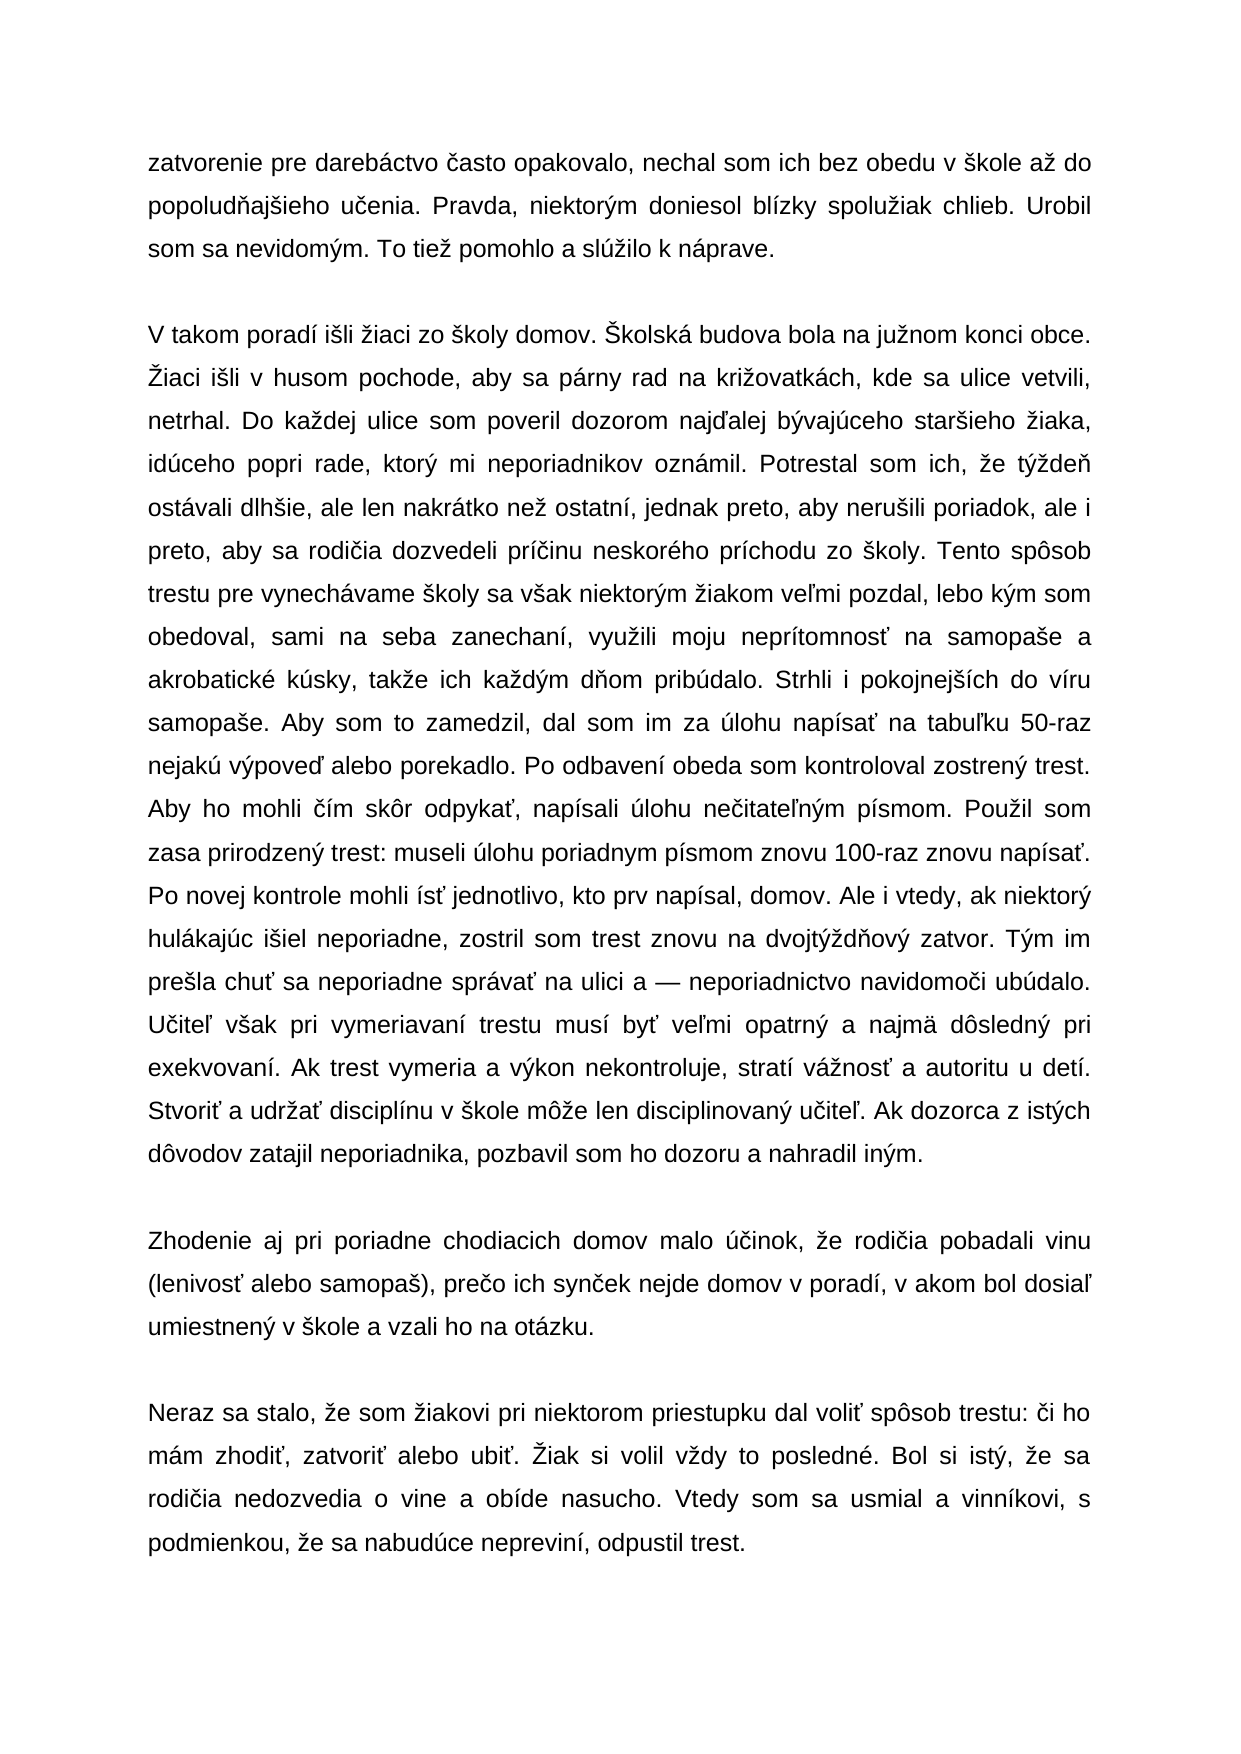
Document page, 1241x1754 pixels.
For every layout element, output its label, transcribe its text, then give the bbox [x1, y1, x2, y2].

text Neraz sa stalo, že som žiakovi pri niektorom priestupku dal voliť spôsob trestu: či ho mám zhodiť, zatvoriť alebo ubiť. Žiak si volil vždy to posledné. Bol si istý, že sa rodičia nedozvedia o vine a obíde nasucho. Vtedy som sa usmial a vinníkovi, s podmienkou, že sa nabudúce nepreviní, odpustil trest. [148, 1398, 1093, 1556]
text zatvorenie pre darebáctvo často opakovalo, nechal som ich bez obedu v škole až do popoludňajšieho učenia. Pravda, niektorým doniesol blízky spolužiak chlieb. Urobil som sa nevidomým. To tiež pomohlo a slúžilo k náprave. [148, 148, 1093, 263]
text Zhodenie aj pri poriadne chodiacich domov malo účinok, že rodičia pobadali vinu (lenivosť alebo samopaš), prečo ich synček nejde domov v poradí, v akom bol dosiaľ umiestnený v škole a vzali ho na otázku. [148, 1226, 1093, 1341]
text V takom poradí išli žiaci zo školy domov. Školská budova bola na južnom konci obce. Žiaci išli v husom pochode, aby sa párny rad na križovatkách, kde sa ulice vetvili, netrhal. Do každej ulice som poveril dozorom najďalej bývajúceho staršieho žiaka, idúceho popri rade, ktorý mi neporiadnikov oznámil. Potrestal som ich, že týždeň ostávali dlhšie, ale len nakrátko než ostatní, jednak preto, aby nerušili poriadok, ale i preto, aby sa rodičia dozvedeli príčinu neskorého príchodu zo školy. Tento spôsob trestu pre vynechávame školy sa však niektorým žiakom veľmi pozdal, lebo kým som obedoval, sami na seba zanechaní, využili moju neprítomnosť na samopaše a akrobatické kúsky, takže ich každým dňom pribúdalo. Strhli i pokojnejších do víru samopaše. Aby som to zamedzil, dal som im za úlohu napísať na tabuľku 50-raz nejakú výpoveď alebo porekadlo. Po odbavení obeda som kontroloval zostrený trest. Aby ho mohli čím skôr odpykať, napísali úlohu nečitateľným písmom. Použil som zasa prirodzený trest: museli úlohu poriadnym písmom znovu 100-raz znovu napísať. Po novej kontrole mohli ísť jednotlivo, kto prv napísal, domov. Ale i vtedy, ak niektorý hulákajúc išiel neporiadne, zostril som trest znovu na dvojtýždňový zatvor. Tým im prešla chuť sa neporiadne správať na ulici a — neporiadnictvo navidomoči ubúdalo. Učiteľ však pri vymeriavaní trestu musí byť veľmi opatrný a najmä dôsledný pri exekvovaní. Ak trest vymeria a výkon nekontroluje, stratí vážnosť a autoritu u detí. Stvoriť a udržať disciplínu v škole môže len disciplinovaný učiteľ. Ak dozorca z istých dôvodov zatajil neporiadnika, pozbavil som ho dozoru a nahradil iným. [148, 320, 1093, 1168]
